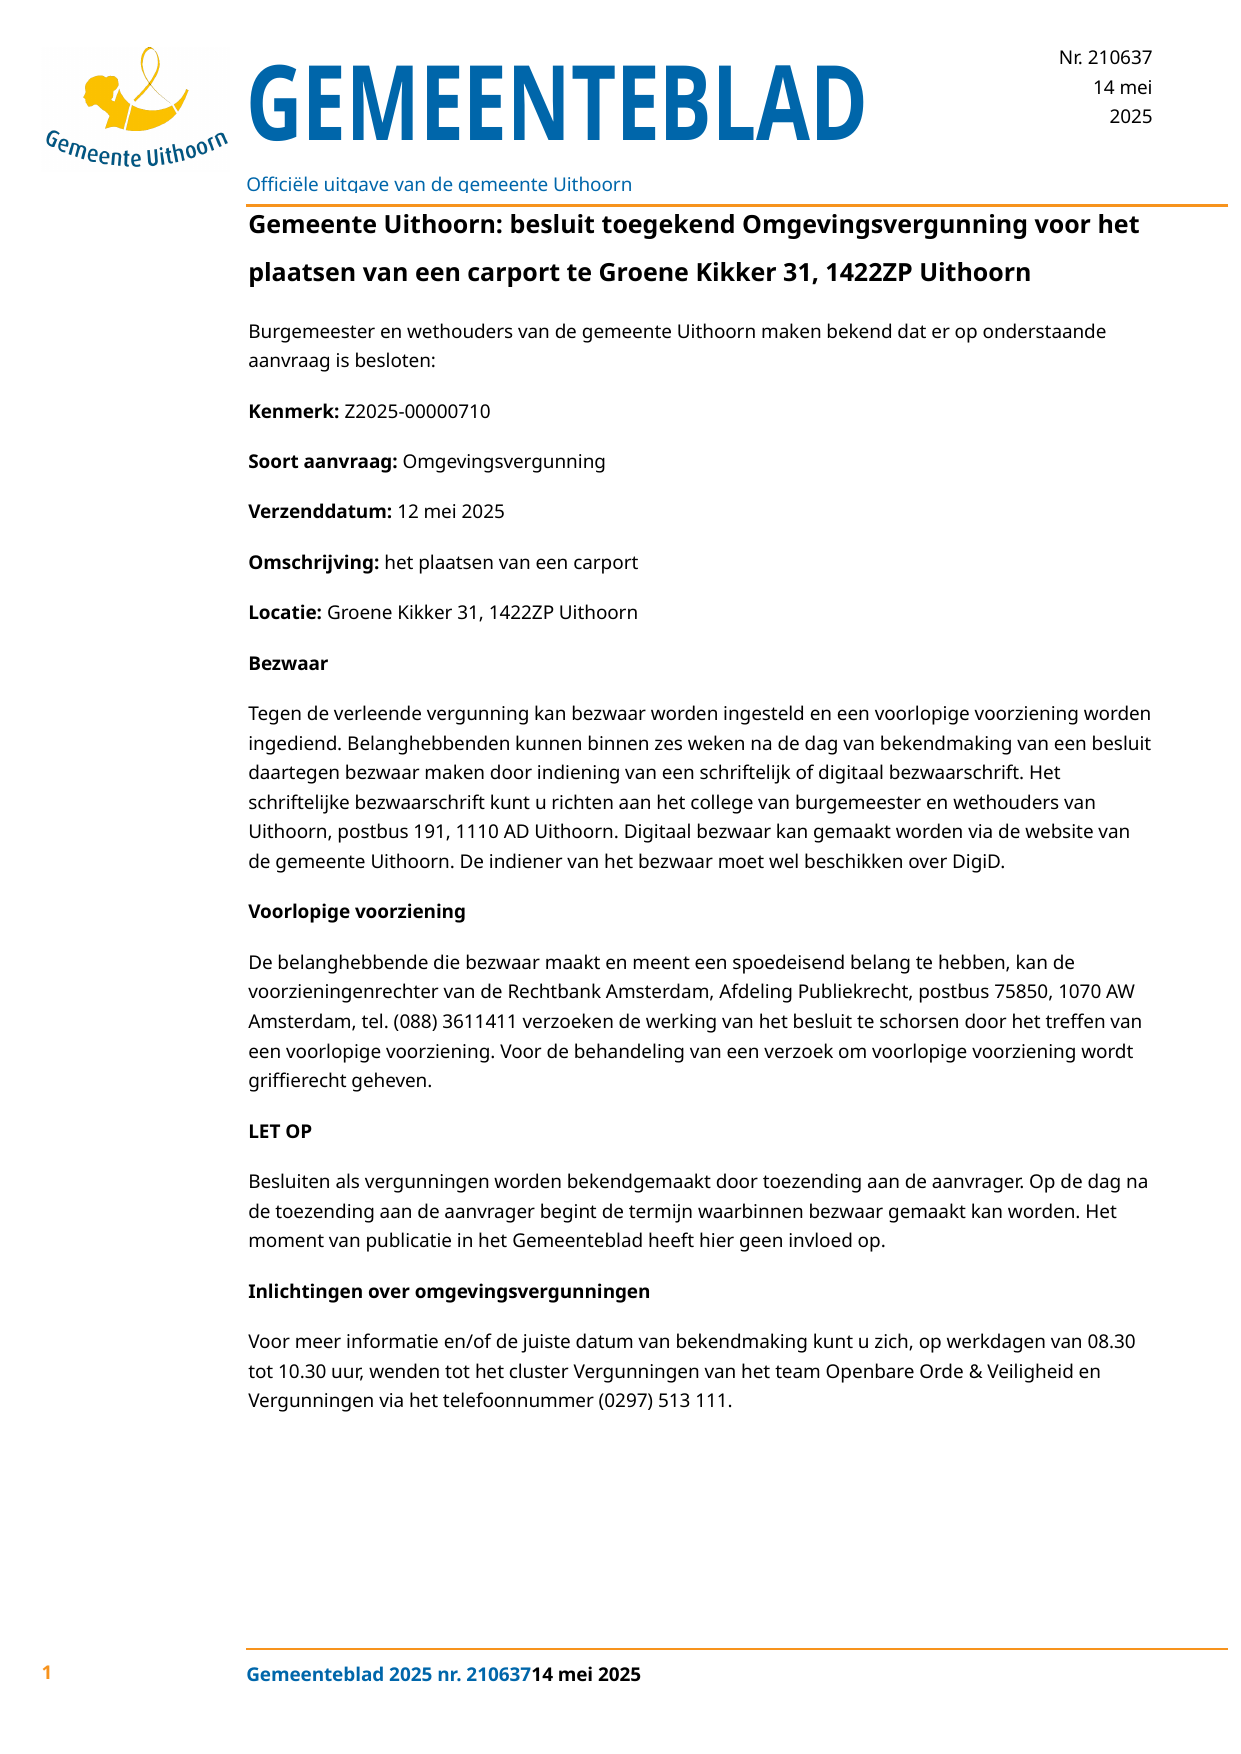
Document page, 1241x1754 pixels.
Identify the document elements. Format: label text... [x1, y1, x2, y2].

text Voor meer informatie en/of de juiste datum van bekendmaking kunt u zich, op werkdagen van 08.30 tot 10.30 uur, wenden tot het cluster Vergunningen van het team Openbare Orde & Veiligheid en Vergunningen via het telefoonnummer (0297) 513 111. [248, 1328, 1152, 1413]
text Voorlopige voorziening [248, 899, 1152, 924]
text Verzenddatum: 12 mei 2025 [248, 499, 1152, 524]
text Gemeente Uithoorn: besluit toegekend Omgevingsvergunning voor het plaatsen van een carport te Groene Kikker 31, 1422ZP Uithoorn [248, 207, 1152, 288]
text Soort aanvraag: Omgevingsvergunning [248, 448, 1152, 474]
text Besluiten als vergunningen worden bekendgemaakt door toezending aan de aanvrager. Op de dag na de toezending aan de aanvrager begint de termijn waarbinnen bezwaar gemaakt kan worden. Het moment van publicatie in het Gemeenteblad heeft hier geen invloed op. [248, 1168, 1152, 1253]
text Kenmerk: Z2025-00000710 [248, 398, 1152, 424]
text Bezwaar [248, 650, 1152, 676]
text De belanghebbende die bezwaar maakt en meent een spoedeisend belang te hebben, kan de voorzieningenrechter van de Rechtbank Amsterdam, Afdeling Publiekrecht, postbus 75850, 1070 AW Amsterdam, tel. (088) 3611411 verzoeken de werking van het besluit te schorsen door het treffen van een voorlopige voorziening. Voor de behandeling van een verzoek om voorlopige voorziening wordt griffierecht geheven. [248, 949, 1152, 1093]
text LET OP [248, 1118, 1152, 1144]
text Burgemeester en wethouders van de gemeente Uithoorn maken bekend dat er op onderstaande aanvraag is besloten: [248, 318, 1152, 373]
text Inlichtingen over omgevingsvergunningen [248, 1278, 1152, 1304]
text Omschrijving: het plaatsen van een carport [248, 549, 1152, 575]
text Locatie: Groene Kikker 31, 1422ZP Uithoorn [248, 599, 1152, 625]
text Tegen de verleende vergunning kan bezwaar worden ingesteld en een voorlopige voorziening worden ingediend. Belanghebbenden kunnen binnen zes weken na de dag van bekendmaking van een besluit daartegen bezwaar maken door indiening van een schriftelijk of digitaal bezwaarschrift. Het schriftelijke bezwaarschrift kunt u richten aan het college van burgemeester en wethouders van Uithoorn, postbus 191, 1110 AD Uithoorn. Digitaal bezwaar kan gemaakt worden via de website van de gemeente Uithoorn. De indiener van het bezwaar moet wel beschikken over DigiD. [248, 700, 1152, 874]
picture [41, 47, 231, 172]
